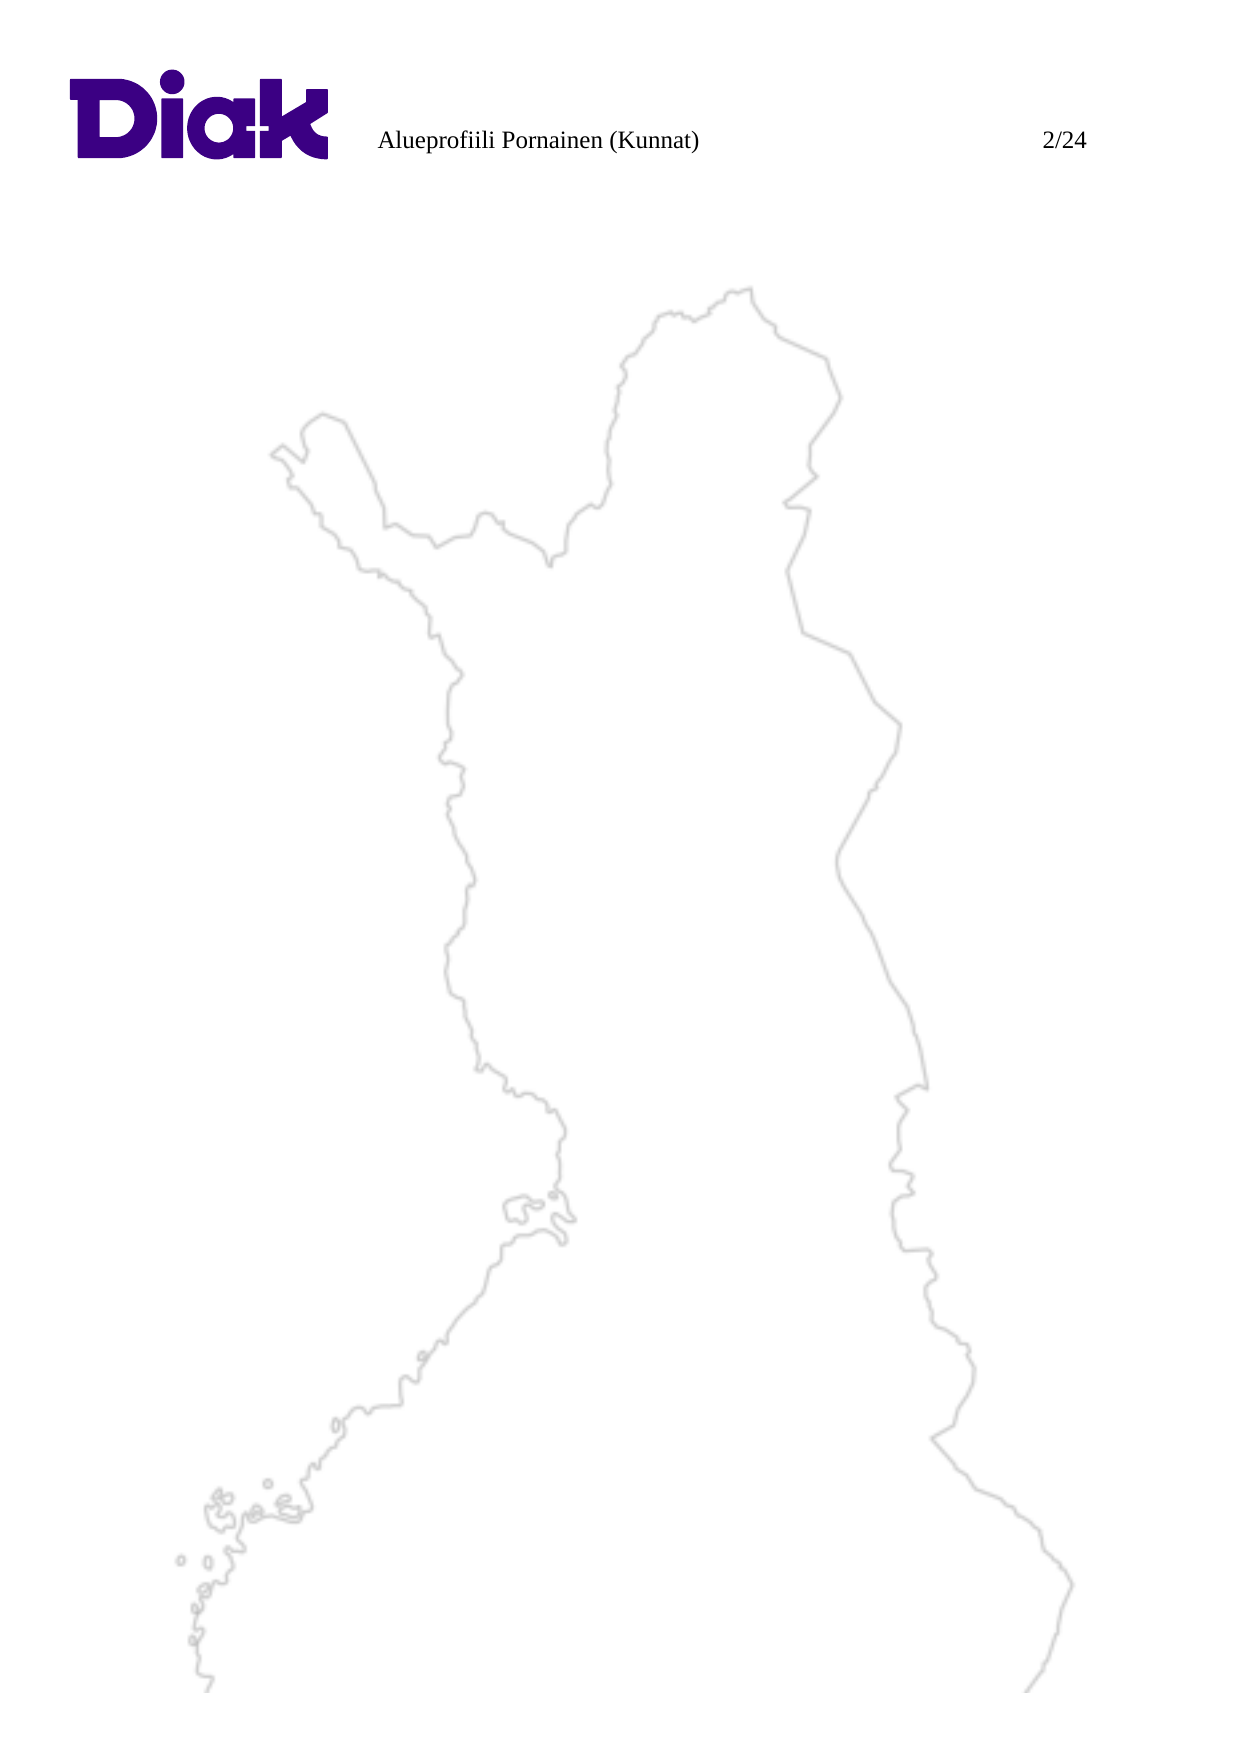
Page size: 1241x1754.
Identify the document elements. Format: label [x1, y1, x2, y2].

picture [61, 196, 1179, 1693]
